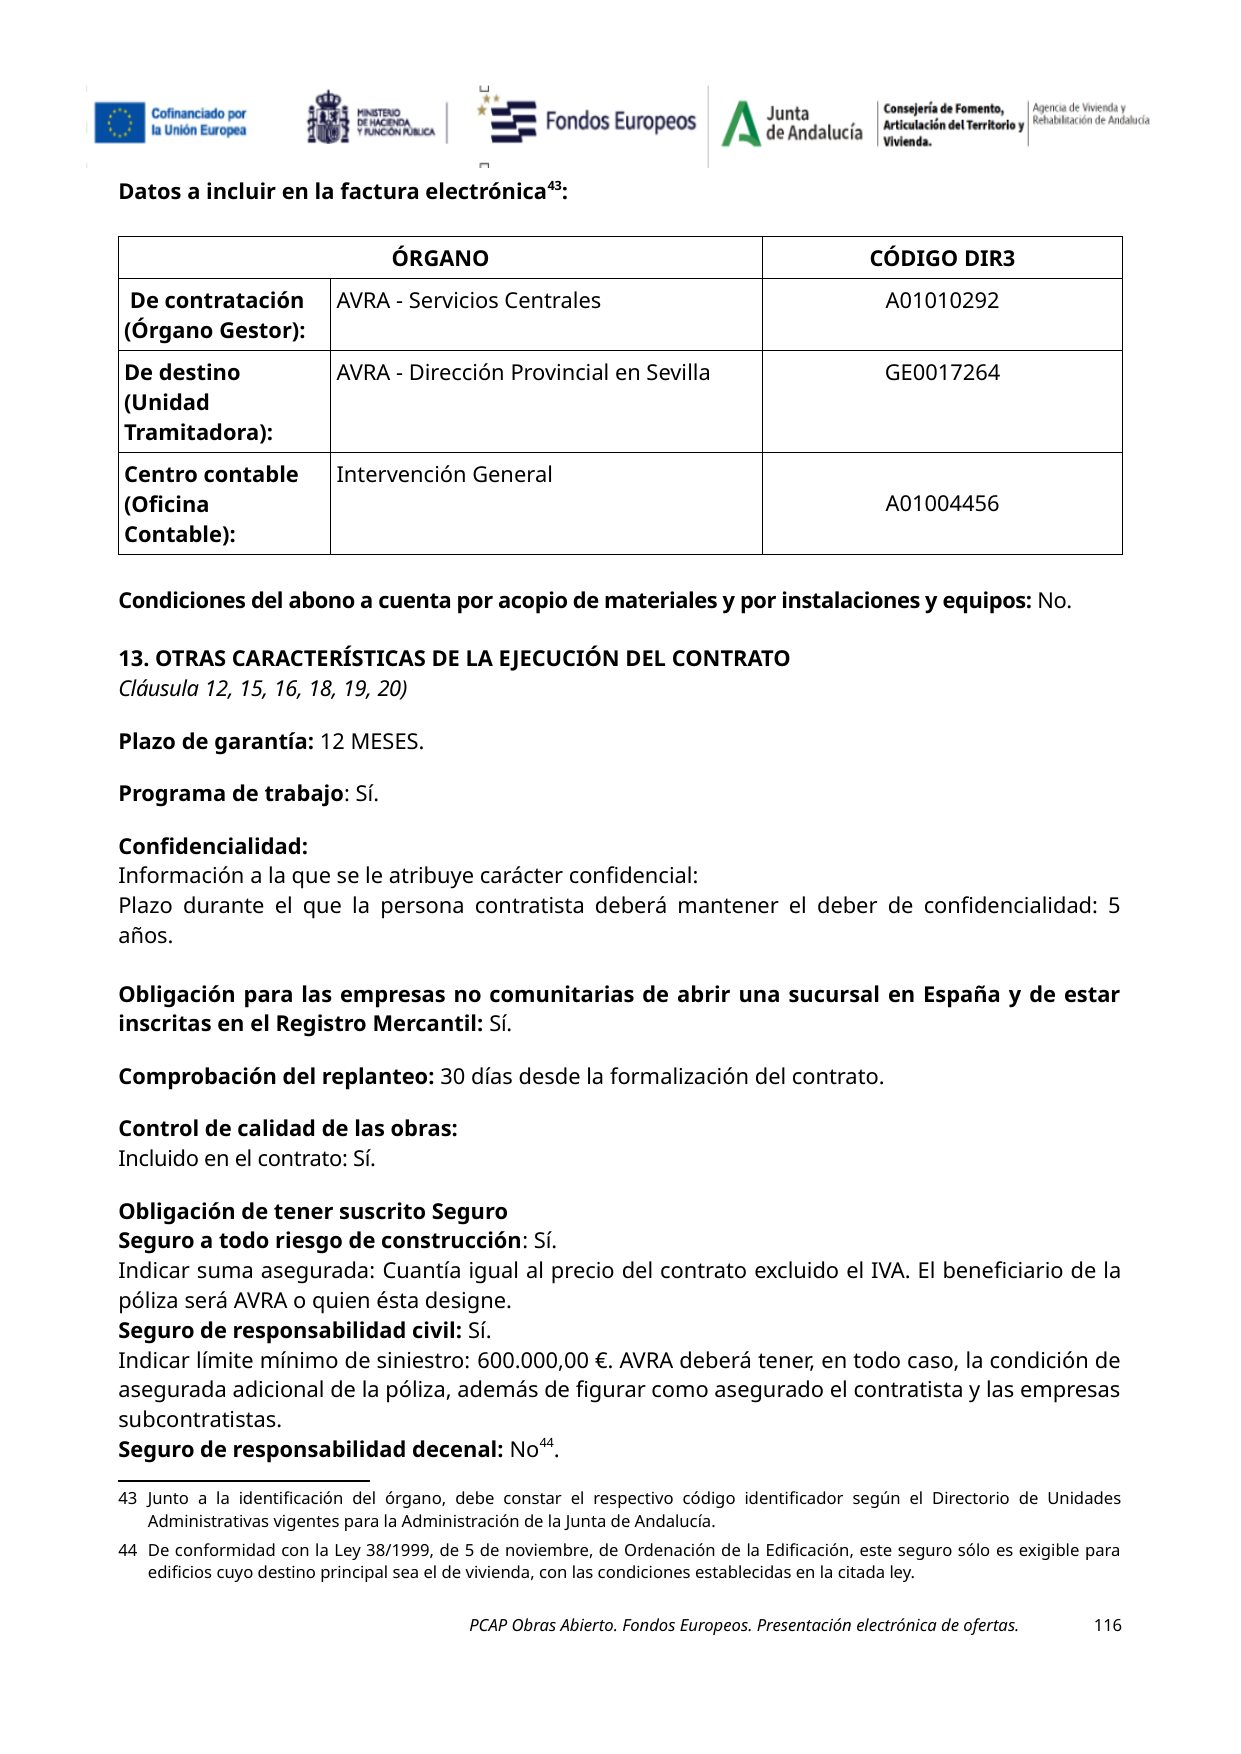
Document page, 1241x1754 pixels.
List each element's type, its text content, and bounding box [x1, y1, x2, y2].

text Confidencialidad: [118, 831, 1122, 861]
text Obligación para las empresas no comunitarias de abrir una sucursal en España y de estar inscritas en el Registro Mercantil: Sí. [118, 979, 1122, 1038]
text Plazo durante el que la persona contratista deberá mantener el deber de confidencialidad: 5 años. [118, 890, 1122, 950]
table_cell Centro contable (Oficina Contable): [119, 453, 330, 554]
text Seguro de responsabilidad decenal: No. [118, 1434, 1122, 1464]
text Obligación de tener suscrito Seguro [118, 1196, 1122, 1226]
text Plazo de garantía: 12 MESES. [118, 726, 1122, 756]
text Incluido en el contrato: Sí. [118, 1143, 1122, 1173]
table_header CÓDIGO DIR3 [763, 237, 1122, 278]
table_cell Intervención General [331, 453, 762, 554]
text Información a la que se le atribuye carácter confidencial: [118, 861, 1122, 890]
table_cell A01010292 [763, 279, 1122, 350]
text Programa de trabajo: Sí. [118, 778, 1122, 808]
table_cell GE0017264 [763, 351, 1122, 452]
text Datos a incluir en la factura electrónica: [118, 176, 1122, 206]
picture [86, 81, 1164, 168]
text Comprobación del replanteo: 30 días desde la formalización del contrato. [118, 1061, 1122, 1091]
text Seguro a todo riesgo de construcción: Sí. [118, 1226, 1122, 1255]
table_cell AVRA - Dirección Provincial en Sevilla [331, 351, 762, 452]
text Control de calidad de las obras: [118, 1113, 1122, 1143]
text De conformidad con la Ley 38/1999, de 5 de noviembre, de Ordenación de la Edificación, este seguro sólo es exigible para edificios cuyo destino principal sea el de vivienda, con las condiciones establecidas en la citada ley. [118, 1538, 1122, 1584]
table_header ÓRGANO [119, 237, 762, 278]
text Indicar suma asegurada: Cuantía igual al precio del contrato excluido el IVA. El beneficiario de la póliza será AVRA o quien ésta designe. [118, 1255, 1122, 1315]
table_cell De contratación (Órgano Gestor): [119, 279, 330, 350]
text Seguro de responsabilidad civil: Sí. [118, 1315, 1122, 1345]
text Indicar límite mínimo de siniestro: 600.000,00 €. AVRA deberá tener, en todo caso, la condición de asegurada adicional de la póliza, además de figurar como asegurado el contratista y las empresas subcontratistas. [118, 1345, 1122, 1434]
text Junto a la identificación del órgano, debe constar el respectivo código identificador según el Directorio de Unidades Administrativas vigentes para la Administración de la Junta de Andalucía. [118, 1487, 1122, 1532]
table_cell AVRA - Servicios Centrales [331, 279, 762, 350]
table_cell A01004456 [763, 453, 1122, 554]
text Cláusula 12, 15, 16, 18, 19, 20) [118, 673, 1122, 703]
text 13. OTRAS CARACTERÍSTICAS DE LA EJECUCIÓN DEL CONTRATO [118, 643, 1122, 673]
table_cell De destino (Unidad Tramitadora): [119, 351, 330, 452]
text Condiciones del abono a cuenta por acopio de materiales y por instalaciones y equipos: No. [118, 585, 1122, 615]
